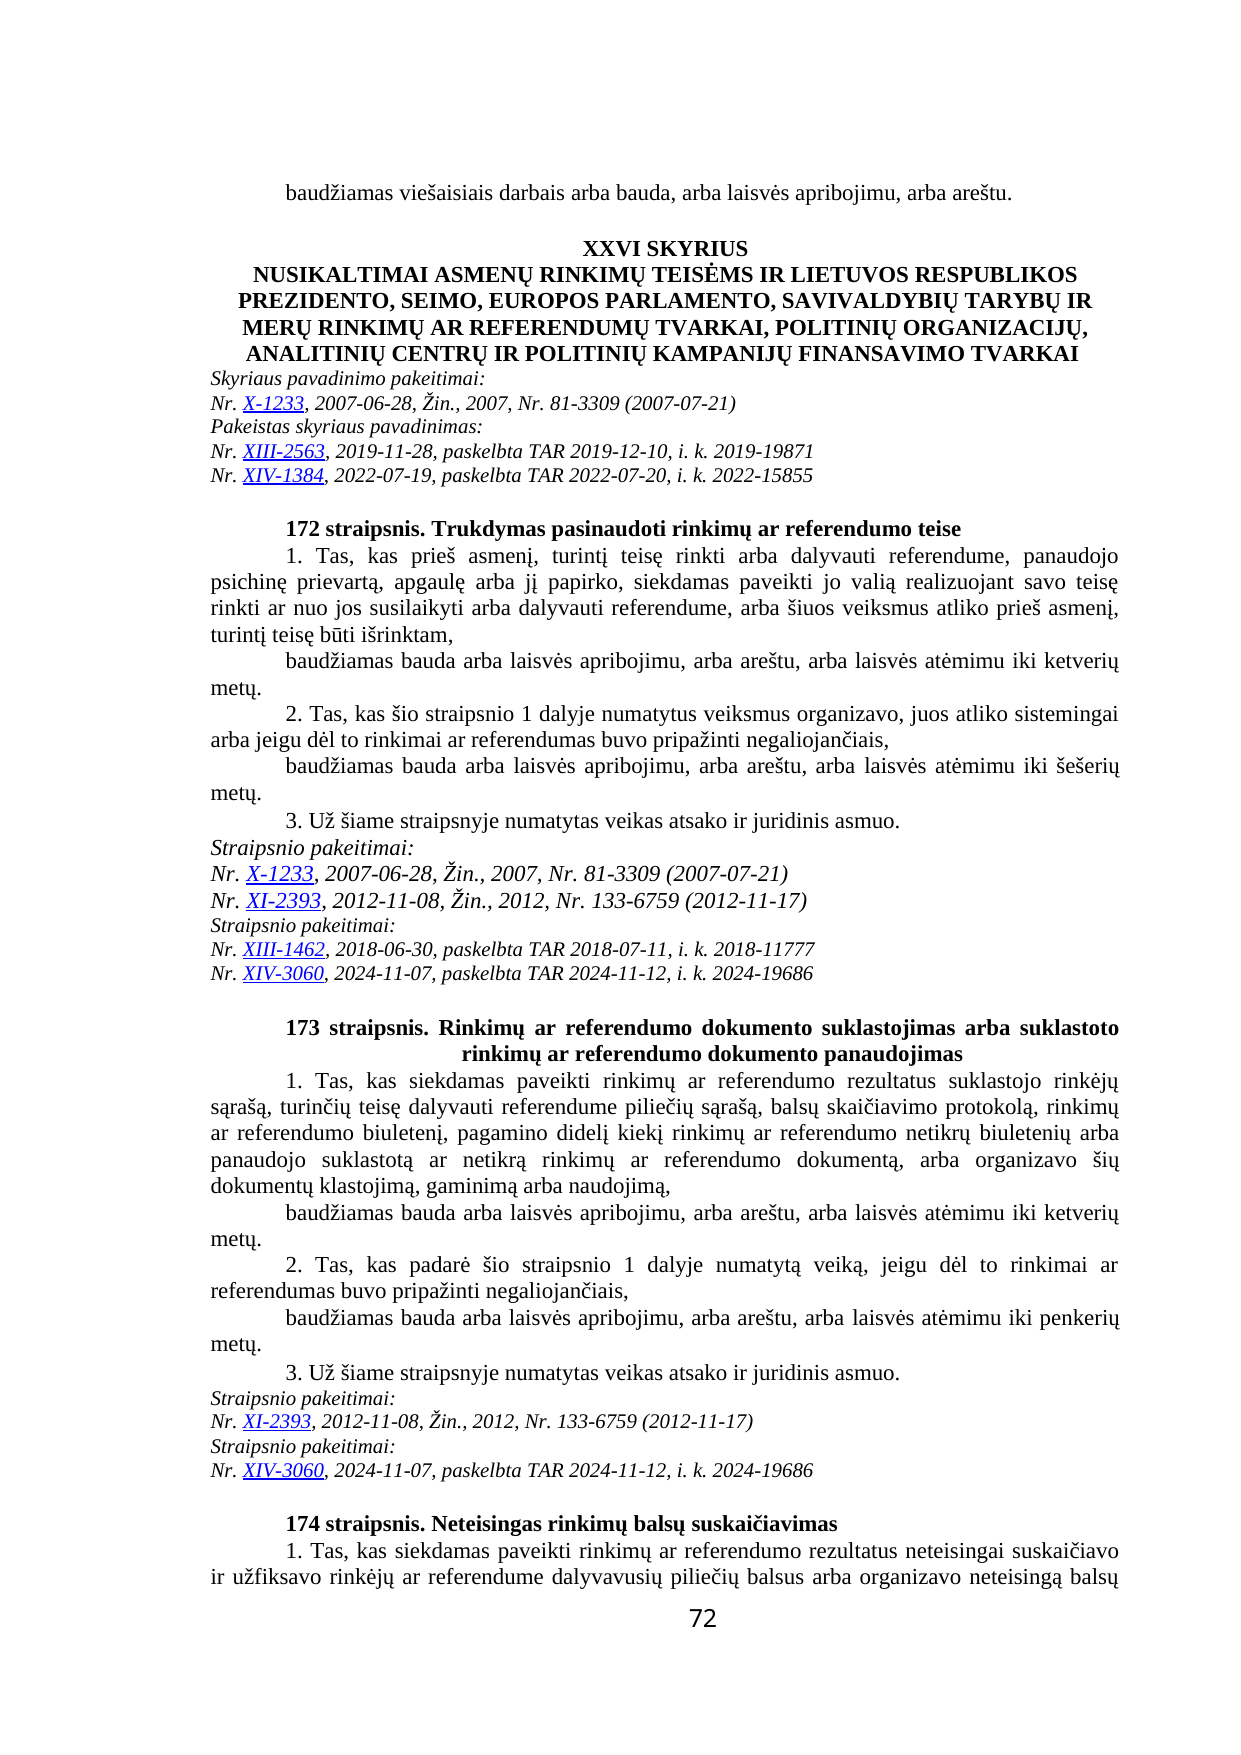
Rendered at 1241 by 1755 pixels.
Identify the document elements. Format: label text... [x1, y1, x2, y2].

text 1. Tas, kas prieš asmenį, turintį teisę rinkti arba dalyvauti referendume, panaudojo psichinę prievartą, apgaulę arba jį papirko, siekdamas paveikti jo valią realizuojant savo teisę rinkti ar nuo jos susilaikyti arba dalyvauti referendume, arba šiuos veiksmus atliko prieš asmenį, turintį teisę būti išrinktam, [210, 542, 1120, 647]
text Straipsnio pakeitimai: [210, 913, 1120, 937]
text 1. Tas, kas siekdamas paveikti rinkimų ar referendumo rezultatus suklastojo rinkėjų sąrašą, turinčių teisę dalyvauti referendume piliečių sąrašą, balsų skaičiavimo protokolą, rinkimų ar referendumo biuletenį, pagamino didelį kiekį rinkimų ar referendumo netikrų biuletenių arba panaudojo suklastotą ar netikrą rinkimų ar referendumo dokumentą, arba organizavo šių dokumentų klastojimą, gaminimą arba naudojimą, [210, 1067, 1120, 1198]
subtitle XXVI SKYRIUS [210, 234, 1120, 261]
text Pakeistas skyriaus pavadinimas: [210, 414, 1120, 438]
text 2. Tas, kas šio straipsnio 1 dalyje numatytus veiksmus organizavo, juos atliko sistemingai arba jeigu dėl to rinkimai ar referendumas buvo pripažinti negaliojančiais, [210, 700, 1120, 753]
text baudžiamas bauda arba laisvės apribojimu, arba areštu, arba laisvės atėmimu iki penkerių metų. [210, 1304, 1120, 1357]
text baudžiamas viešaisiais darbais arba bauda, arba laisvės apribojimu, arba areštu. [210, 179, 1120, 206]
text 1. Tas, kas siekdamas paveikti rinkimų ar referendumo rezultatus neteisingai suskaičiavo ir užfiksavo rinkėjų ar referendume dalyvavusių piliečių balsus arba organizavo neteisingą balsų [210, 1537, 1120, 1589]
text 2. Tas, kas padarė šio straipsnio 1 dalyje numatytą veiką, jeigu dėl to rinkimai ar referendumas buvo pripažinti negaliojančiais, [210, 1251, 1120, 1304]
text Skyriaus pavadinimo pakeitimai: [210, 366, 1120, 390]
text 172 straipsnis. Trukdymas pasinaudoti rinkimų ar referendumo teise [210, 515, 1120, 542]
text 3. Už šiame straipsnyje numatytas veikas atsako ir juridinis asmuo. [210, 805, 1120, 834]
text Nr. XI-2393, 2012-11-08, Žin., 2012, Nr. 133-6759 (2012-11-17) [210, 887, 1120, 913]
text 3. Už šiame straipsnyje numatytas veikas atsako ir juridinis asmuo. [210, 1357, 1120, 1385]
text Straipsnio pakeitimai: [210, 1385, 1120, 1409]
text baudžiamas bauda arba laisvės apribojimu, arba areštu, arba laisvės atėmimu iki šešerių metų. [210, 753, 1120, 805]
text baudžiamas bauda arba laisvės apribojimu, arba areštu, arba laisvės atėmimu iki ketverių metų. [210, 647, 1120, 700]
text Nr. XIII-1462, 2018-06-30, paskelbta TAR 2018-07-11, i. k. 2018-11777 [210, 937, 1120, 961]
text Nr. XIII-2563, 2019-11-28, paskelbta TAR 2019-12-10, i. k. 2019-19871 [210, 438, 1120, 463]
text Straipsnio pakeitimai: [210, 834, 1120, 860]
text Straipsnio pakeitimai: [210, 1433, 1120, 1458]
text Nr. X-1233, 2007-06-28, Žin., 2007, Nr. 81-3309 (2007-07-21) [210, 860, 1120, 887]
text Nr. X-1233, 2007-06-28, Žin., 2007, Nr. 81-3309 (2007-07-21) [210, 390, 1120, 414]
text baudžiamas bauda arba laisvės apribojimu, arba areštu, arba laisvės atėmimu iki ketverių metų. [210, 1198, 1120, 1251]
text Nr. XI-2393, 2012-11-08, Žin., 2012, Nr. 133-6759 (2012-11-17) [210, 1409, 1120, 1433]
text 174 straipsnis. Neteisingas rinkimų balsų suskaičiavimas [210, 1510, 1120, 1537]
text 173 straipsnis. Rinkimų ar referendumo dokumento suklastojimas arba suklastoto rinkimų ar referendumo dokumento panaudojimas [285, 1014, 1120, 1067]
text Nr. XIV-3060, 2024-11-07, paskelbta TAR 2024-11-12, i. k. 2024-19686 [210, 1458, 1120, 1482]
text NUSIKALTIMAI ASMENŲ RINKIMŲ TEISĖMS IR LIETUVOS RESPUBLIKOS PREZIDENTO, SEIMO, EUROPOS PARLAMENTO, SAVIVALDYBIŲ TARYBŲ IR MERŲ RINKIMŲ AR REFERENDUMŲ TVARKAI, POLITINIŲ ORGANIZACIJŲ, ANALITINIŲ CENTRŲ IR POLITINIŲ KAMPANIJŲ FINANSAVIMO TVARKAI [210, 261, 1120, 366]
text Nr. XIV-3060, 2024-11-07, paskelbta TAR 2024-11-12, i. k. 2024-19686 [210, 961, 1120, 985]
text Nr. XIV-1384, 2022-07-19, paskelbta TAR 2022-07-20, i. k. 2022-15855 [210, 463, 1120, 487]
